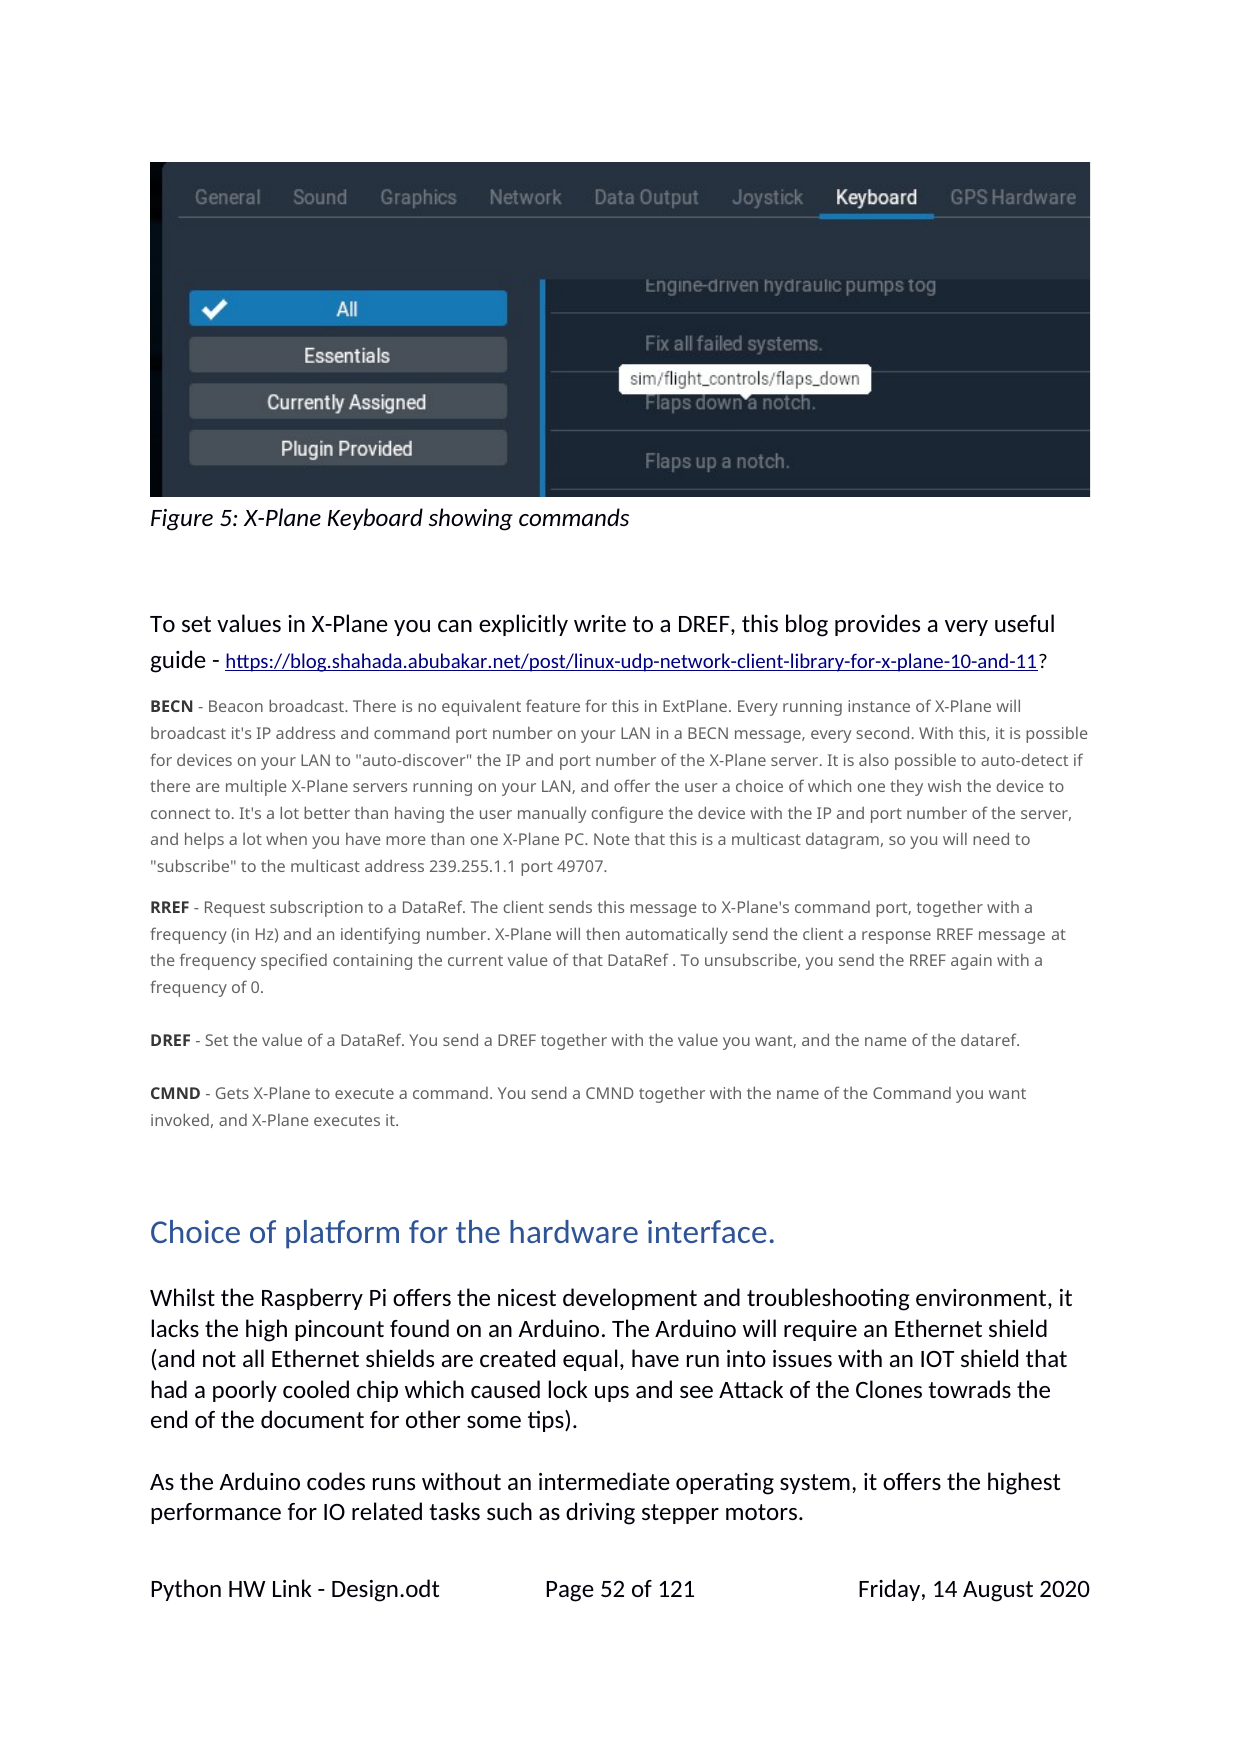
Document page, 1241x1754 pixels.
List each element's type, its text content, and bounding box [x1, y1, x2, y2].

text Figure 5: X-Plane Keyboard showing commands [150, 497, 1090, 533]
text Whilst the Raspberry Pi offers the nicest development and troubleshooting environment, it lacks the high pincount found on an Arduino. The Arduino will require an Ethernet shield (and not all Ethernet shields are created equal, have run into issues with an IOT shield that had a poorly cooled chip which caused lock ups and see Attack of the Clones towrads the end of the document for other some tips). [150, 1282, 1090, 1435]
text As the Arduino codes runs without an intermediate operating system, it offers the highest performance for IO related tasks such as driving stepper motors. [150, 1466, 1090, 1527]
text DREF - Set the value of a DataRef. You send a DREF together with the value you want, and the name of the dataref. [150, 1029, 1090, 1051]
picture [150, 162, 1091, 497]
text To set values in X-Plane you can explicitly write to a DREF, this blog provides a very useful guide - https://blog.shahada.abubakar.net/post/linux-udp-network-client-library-for-x-plane-10-and-11? [150, 608, 1090, 675]
subtitle Choice of platform for the hardware interface. [150, 1211, 1090, 1252]
text RREF - Request subscription to a DataRef. The client sends this message to X-Plane's command port, together with a frequency (in Hz) and an identifying number. X-Plane will then automatically send the client a response RREF message at the frequency specified containing the current value of that DataRef . To unsubscribe, you send the RREF again with a frequency of 0. [150, 896, 1090, 998]
text BECN - Beacon broadcast. There is no equivalent feature for this in ExtPlane. Every running instance of X-Plane will broadcast it's IP address and command port number on your LAN in a BECN message, every second. With this, it is possible for devices on your LAN to "auto-discover" the IP and port number of the X-Plane server. It is also possible to auto-detect if there are multiple X-Plane servers running on your LAN, and offer the user a choice of which one they wish the device to connect to. It's a lot better than having the user manually configure the device with the IP and port number of the server, and helps a lot when you have more than one X-Plane PC. Note that this is a multicast datagram, so you will need to "subscribe" to the multicast address 239.255.1.1 port 49707. [150, 696, 1090, 877]
text CMND - Gets X-Plane to execute a command. You send a CMND together with the name of the Command you want invoked, and X-Plane executes it. [150, 1082, 1090, 1131]
